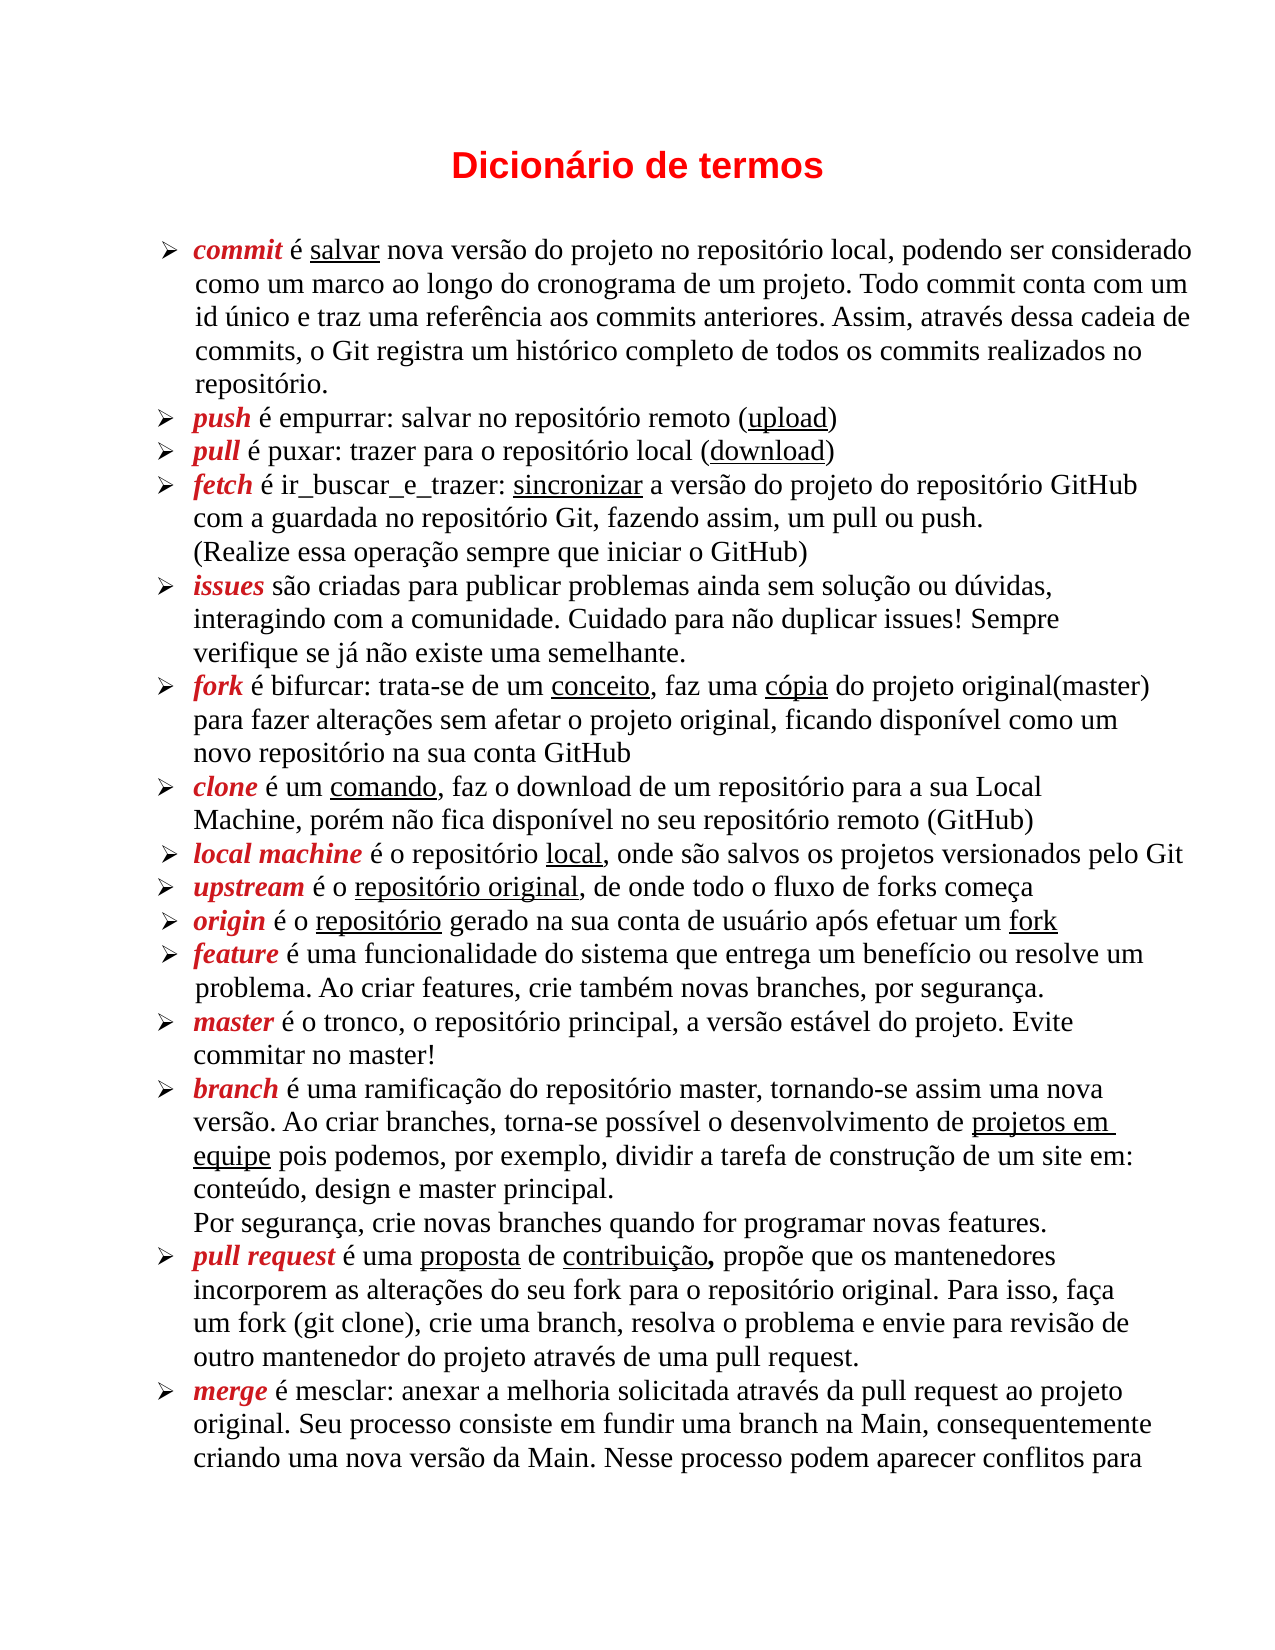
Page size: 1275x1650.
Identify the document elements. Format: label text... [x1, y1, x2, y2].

list push é empurrar: salvar no repositório remoto (upload) [156, 400, 1157, 433]
list pull request é uma proposta de contribuição, propõe que os mantenedores incorporem as alterações do seu fork para o repositório original. Para isso, faça um fork (git clone), crie uma branch, resolva o problema e envie para revisão de outro mantenedor do projeto através de uma pull request. [156, 1238, 1157, 1373]
list commit é salvar nova versão do projeto no repositório local, podendo ser considerado como um marco ao longo do cronograma de um projeto. Todo commit conta com um id único e traz uma referência aos commits anteriores. Assim, através dessa cadeia de commits, o Git registra um histórico completo de todos os commits realizados no repositório. [118, 232, 1157, 400]
list origin é o repositório gerado na sua conta de usuário após efetuar um fork [159, 903, 1186, 937]
list merge é mesclar: anexar a melhoria solicitada através da pull request ao projeto original. Seu processo consiste em fundir uma branch na Main, consequentemente criando uma nova versão da Main. Nesse processo podem aparecer conflitos para [156, 1373, 1157, 1473]
list (Realize essa operação sempre que iniciar o GitHub) [156, 534, 1157, 568]
list issues são criadas para publicar problemas ainda sem solução ou dúvidas, interagindo com a comunidade. Cuidado para não duplicar issues! Sempre verifique se já não existe uma semelhante. [156, 568, 1157, 668]
list pull é puxar: trazer para o repositório local (download) [156, 433, 1157, 467]
subtitle Dicionário de termos [118, 143, 1157, 186]
list upstream é o repositório original, de onde todo o fluxo de forks começa [156, 869, 1157, 903]
list branch é uma ramificação do repositório master, tornando-se assim uma nova versão. Ao criar branches, torna-se possível o desenvolvimento de projetos em equipe pois podemos, por exemplo, dividir a tarefa de construção de um site em: conteúdo, design e master principal. [156, 1071, 1157, 1205]
list fetch é ir_buscar_e_trazer: sincronizar a versão do projeto do repositório GitHub com a guardada no repositório Git, fazendo assim, um pull ou push. [156, 467, 1157, 534]
list feature é uma funcionalidade do sistema que entrega um benefício ou resolve um problema. Ao criar features, crie também novas branches, por segurança. [159, 937, 1186, 1004]
list fork é bifurcar: trata-se de um conceito, faz uma cópia do projeto original(master) para fazer alterações sem afetar o projeto original, ficando disponível como um novo repositório na sua conta GitHub [156, 668, 1157, 769]
list master é o tronco, o repositório principal, a versão estável do projeto. Evite commitar no master! [156, 1004, 1157, 1071]
list local machine é o repositório local, onde são salvos os projetos versionados pelo Git [159, 836, 1186, 869]
list clone é um comando, faz o download de um repositório para a sua Local Machine, porém não fica disponível no seu repositório remoto (GitHub) [156, 769, 1157, 836]
list Por segurança, crie novas branches quando for programar novas features. [156, 1205, 1157, 1238]
